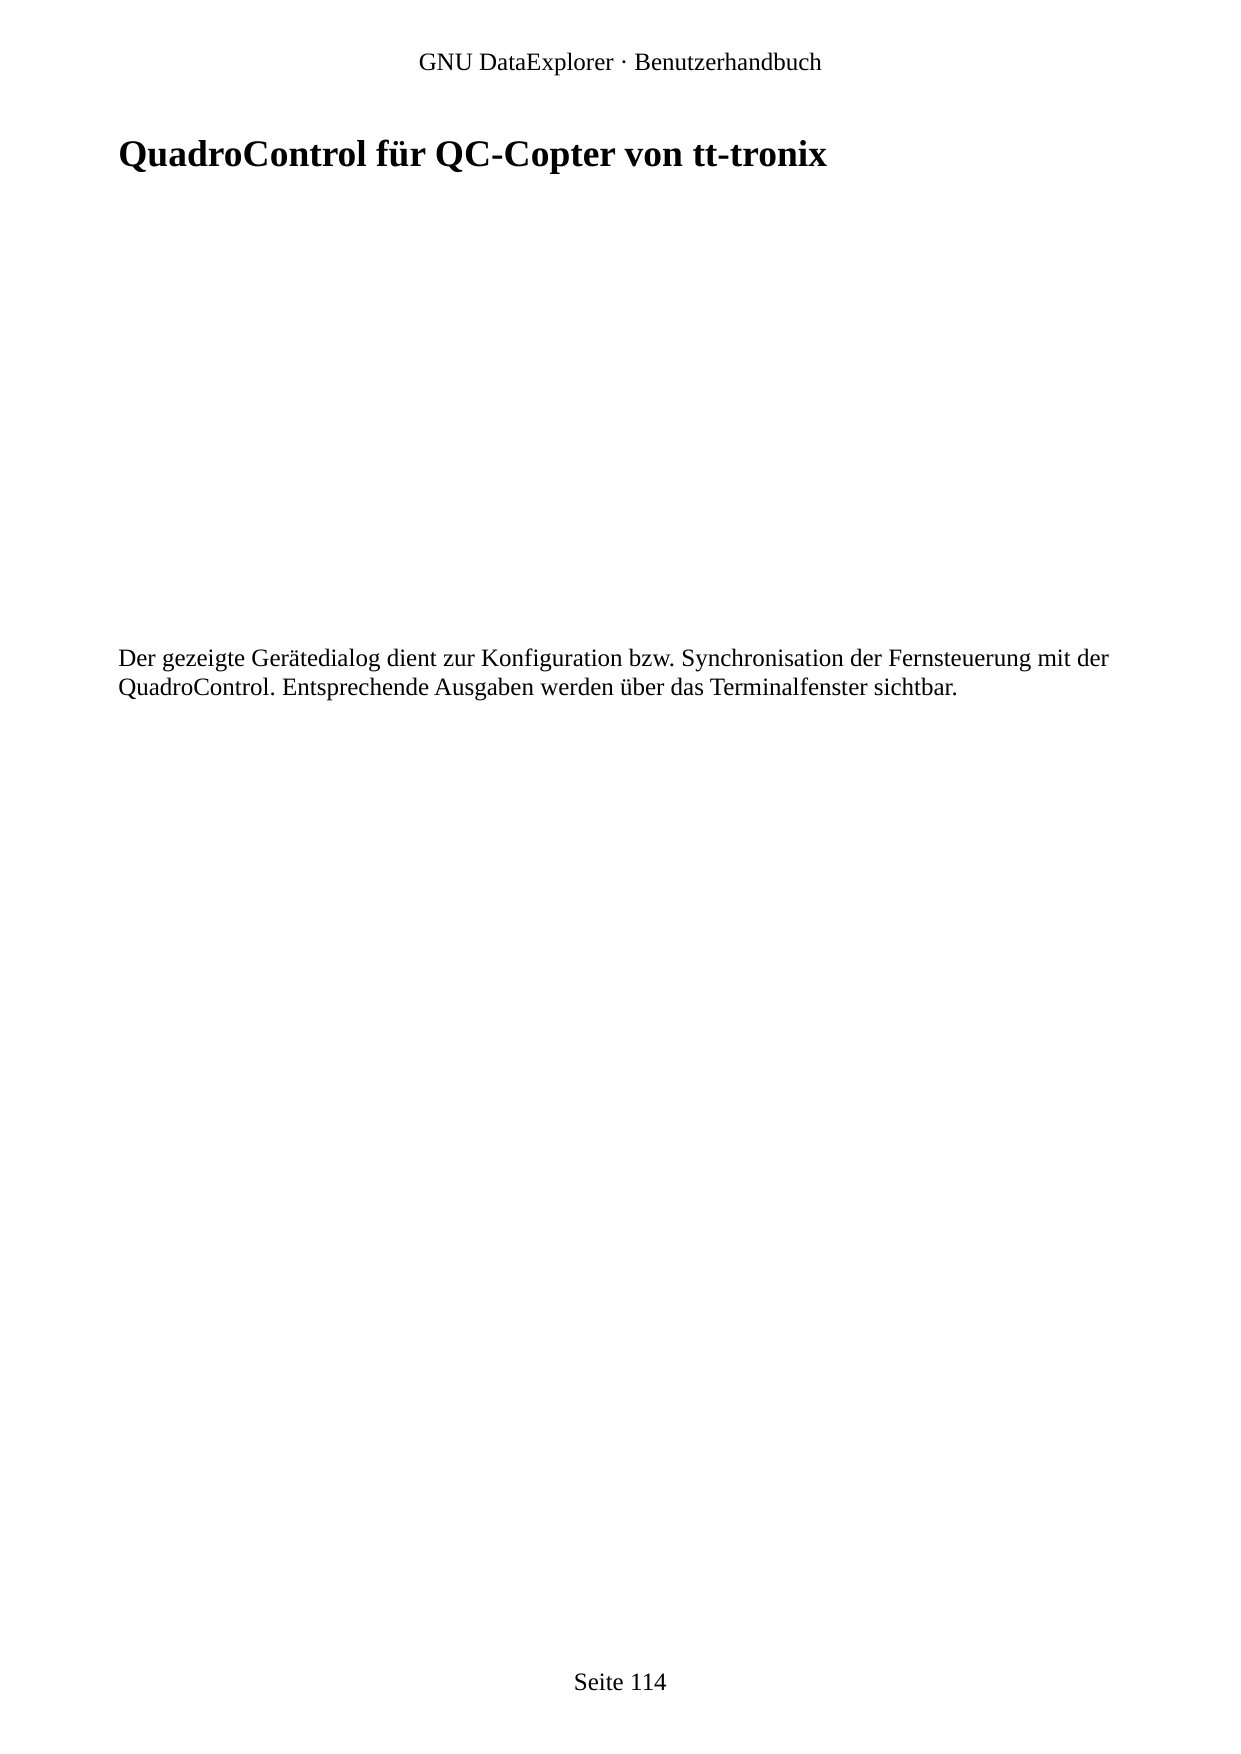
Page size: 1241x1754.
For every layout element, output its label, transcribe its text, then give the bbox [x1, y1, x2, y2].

text Der gezeigte Gerätedialog dient zur Konfiguration bzw. Synchronisation der Fernsteuerung mit der QuadroControl. Entsprechende Ausgaben werden über das Terminalfenster sichtbar. [118, 643, 1122, 700]
subtitle QuadroControl für QC-Copter von tt-tronix [118, 131, 1122, 174]
